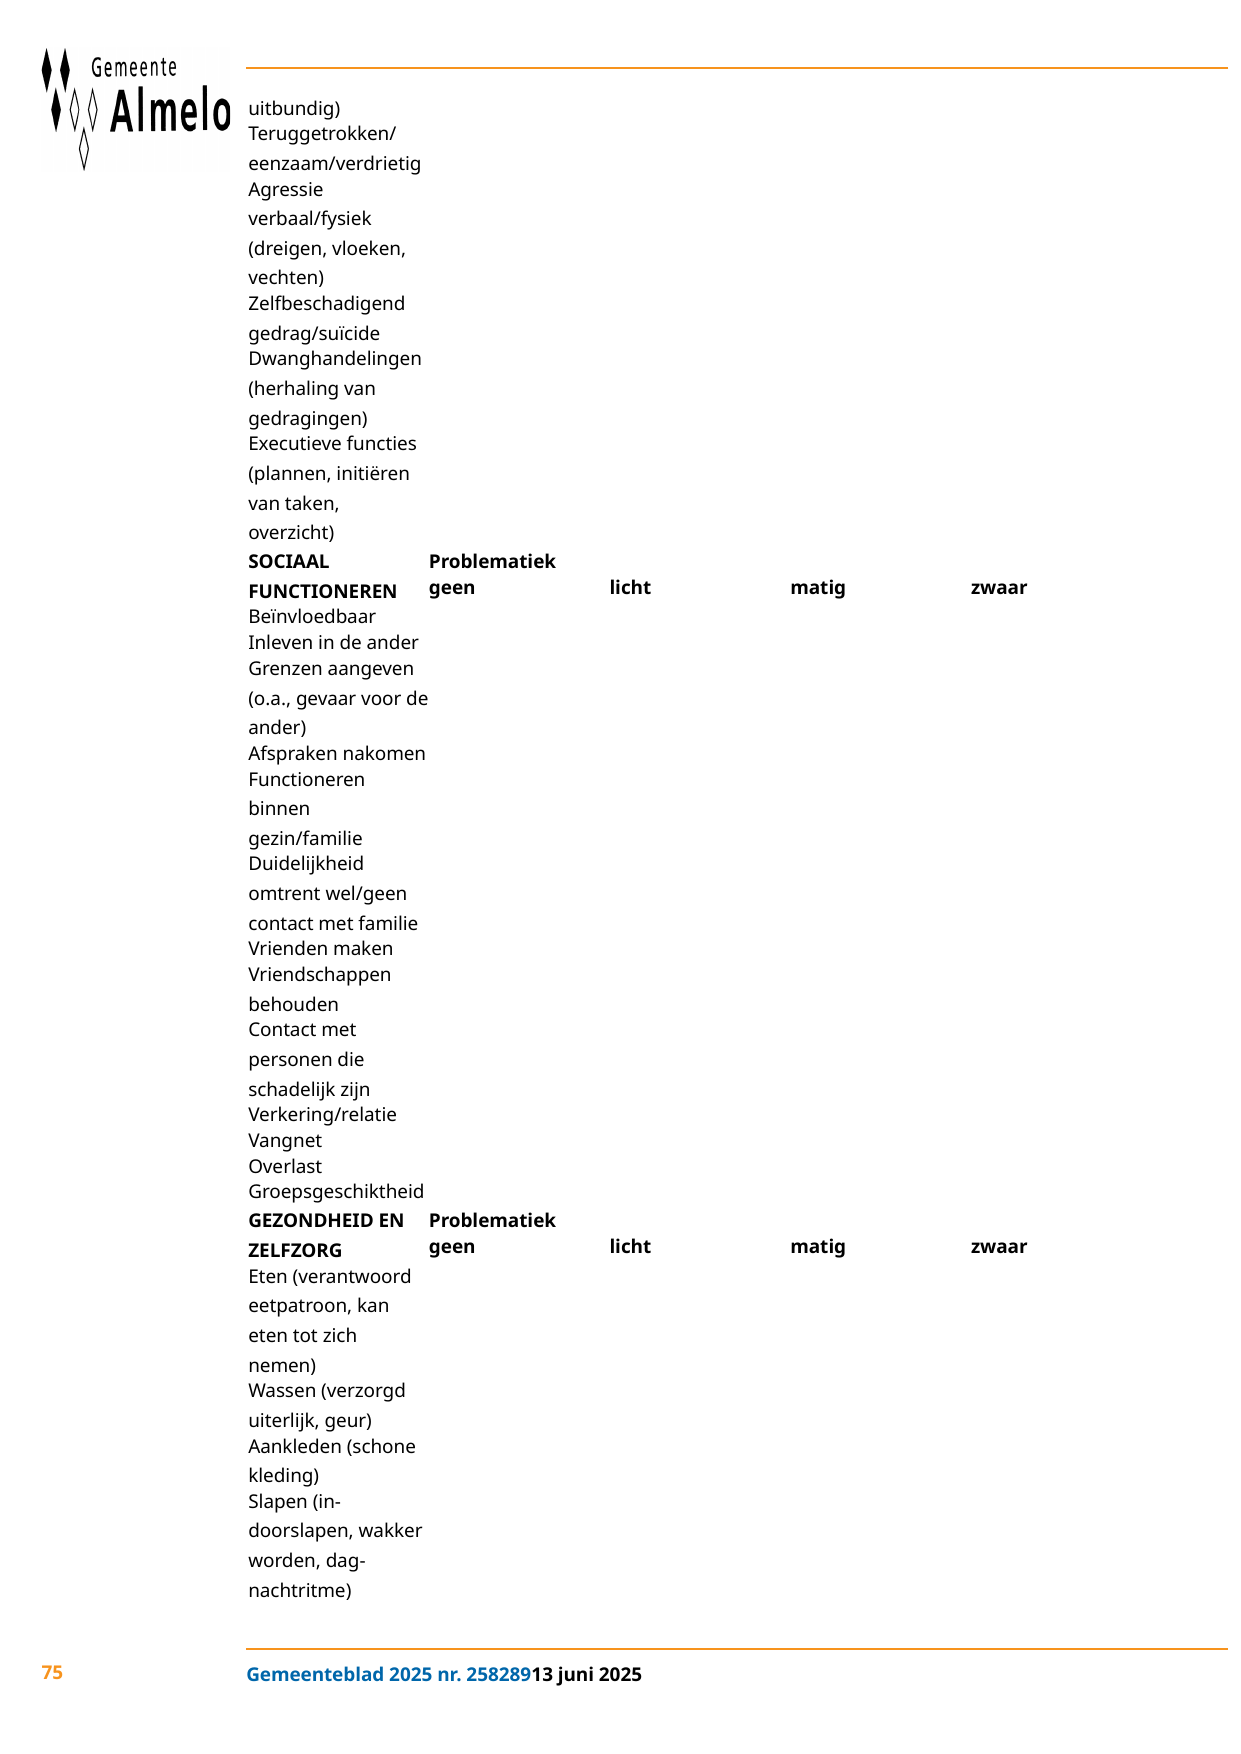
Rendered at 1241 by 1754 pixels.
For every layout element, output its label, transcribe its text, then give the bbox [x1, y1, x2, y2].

table_cell [790, 1488, 971, 1603]
table_cell [429, 740, 609, 766]
table_cell Verkering/relatie [248, 1101, 429, 1127]
table_cell [609, 1378, 790, 1433]
table_cell [790, 290, 971, 346]
table_cell [790, 655, 971, 740]
table_cell [971, 1153, 1152, 1179]
table_cell [609, 431, 790, 545]
table_cell Aankleden (schone kleding) [248, 1433, 429, 1488]
table_cell Agressie verbaal/fysiek (dreigen, vloeken, vechten) [248, 176, 429, 290]
table_cell [609, 346, 790, 431]
table_cell [971, 121, 1152, 176]
table_cell [790, 604, 971, 629]
table_cell geen [429, 1234, 609, 1263]
table_cell Inleven in de ander [248, 629, 429, 655]
table_cell [609, 851, 790, 936]
table_cell [971, 629, 1152, 655]
picture [41, 47, 231, 172]
table_header Problematiek [429, 1208, 1152, 1233]
table_cell Groepsgeschiktheid [248, 1179, 429, 1204]
table_cell Slapen (in- doorslapen, wakker worden, dag-nachtritme) [248, 1488, 429, 1603]
table_header Problematiek [429, 548, 1152, 574]
table_cell Grenzen aangeven (o.a., gevaar voor de ander) [248, 655, 429, 740]
table_cell zwaar [971, 1234, 1152, 1263]
table_cell Vangnet [248, 1127, 429, 1153]
table_cell [790, 766, 971, 851]
table_cell [609, 1263, 790, 1377]
table_cell [971, 346, 1152, 431]
table_cell [429, 290, 609, 346]
table_cell [790, 1433, 971, 1488]
table_cell [609, 121, 790, 176]
table_cell [971, 1378, 1152, 1433]
table_cell [429, 1153, 609, 1179]
table_cell licht [609, 1234, 790, 1263]
table_cell [790, 176, 971, 290]
table_cell [790, 1153, 971, 1179]
table_cell [429, 961, 609, 1017]
table_cell matig [790, 1234, 971, 1263]
table_cell [429, 1378, 609, 1433]
table_cell [429, 655, 609, 740]
table_cell [429, 121, 609, 176]
table_cell [429, 1017, 609, 1101]
table_cell [971, 1433, 1152, 1488]
table_cell [790, 1378, 971, 1433]
table_cell [971, 1017, 1152, 1101]
table_cell [971, 766, 1152, 851]
table_cell [609, 176, 790, 290]
table_cell Teruggetrokken/eenzaam/verdrietig [248, 121, 429, 176]
table_cell licht [609, 574, 790, 604]
table_cell [971, 936, 1152, 961]
table_cell Dwanghandelingen (herhaling van gedragingen) [248, 346, 429, 431]
table_cell Eten (verantwoord eetpatroon, kan eten tot zich nemen) [248, 1263, 429, 1377]
table_cell Vrienden maken [248, 936, 429, 961]
table_cell [790, 431, 971, 545]
table_cell [429, 1488, 609, 1603]
table_cell [790, 629, 971, 655]
table_cell [609, 1179, 790, 1204]
table_cell Afspraken nakomen [248, 740, 429, 766]
table_header GEZONDHEID EN ZELFZORG [248, 1208, 429, 1263]
table_cell [609, 1433, 790, 1488]
table_cell Wassen (verzorgd uiterlijk, geur) [248, 1378, 429, 1433]
table_cell [971, 740, 1152, 766]
table_cell [429, 431, 609, 545]
table_cell matig [790, 574, 971, 604]
table_cell geen [429, 574, 609, 604]
table_cell [609, 604, 790, 629]
table_cell [971, 290, 1152, 346]
table_cell [971, 1263, 1152, 1377]
table_cell [429, 1263, 609, 1377]
table_cell [790, 346, 971, 431]
table_cell [609, 1101, 790, 1127]
table_cell [971, 1127, 1152, 1153]
table_cell [790, 740, 971, 766]
table_cell Contact met personen die schadelijk zijn [248, 1017, 429, 1101]
table_cell [429, 1179, 609, 1204]
table_cell [609, 740, 790, 766]
table_cell [429, 95, 609, 121]
table_cell Executieve functies (plannen, initiëren van taken, overzicht) [248, 431, 429, 545]
table_cell Functioneren binnen gezin/familie [248, 766, 429, 851]
table_cell [790, 1101, 971, 1127]
table_cell [429, 346, 609, 431]
table_cell [609, 1153, 790, 1179]
table_cell [971, 95, 1152, 121]
table_cell [429, 176, 609, 290]
table_cell Vriendschappen behouden [248, 961, 429, 1017]
table_cell [429, 936, 609, 961]
table_cell [429, 1433, 609, 1488]
table_cell [429, 1127, 609, 1153]
table_cell Overlast [248, 1153, 429, 1179]
table_cell [790, 95, 971, 121]
table_cell [971, 604, 1152, 629]
table_cell [971, 1488, 1152, 1603]
table_cell [609, 961, 790, 1017]
table_cell [609, 936, 790, 961]
table_cell [609, 655, 790, 740]
table_cell [971, 961, 1152, 1017]
table_cell Beïnvloedbaar [248, 604, 429, 629]
table_cell [971, 176, 1152, 290]
table_cell [429, 604, 609, 629]
table_cell Zelfbeschadigend gedrag/suïcide [248, 290, 429, 346]
table_cell uitbundig) [248, 95, 429, 121]
table_cell [971, 851, 1152, 936]
table_cell [609, 629, 790, 655]
table_cell [609, 766, 790, 851]
table_cell [790, 851, 971, 936]
table_cell [609, 1127, 790, 1153]
table_cell [609, 95, 790, 121]
table_cell [790, 1127, 971, 1153]
table_cell zwaar [971, 574, 1152, 604]
table_cell [429, 851, 609, 936]
table_cell [790, 121, 971, 176]
table_cell [971, 431, 1152, 545]
table_cell [790, 1179, 971, 1204]
table_cell [790, 1017, 971, 1101]
table_cell [609, 1488, 790, 1603]
table_cell [429, 629, 609, 655]
table_cell Duidelijkheid omtrent wel/geen contact met familie [248, 851, 429, 936]
table_cell [609, 290, 790, 346]
table_cell [609, 1017, 790, 1101]
table_cell [971, 1179, 1152, 1204]
table_cell [429, 1101, 609, 1127]
table_cell [790, 961, 971, 1017]
table_cell [790, 936, 971, 961]
table_cell [429, 766, 609, 851]
table_cell [971, 1101, 1152, 1127]
table_cell [971, 655, 1152, 740]
table_cell [790, 1263, 971, 1377]
table_header SOCIAAL FUNCTIONEREN [248, 548, 429, 604]
